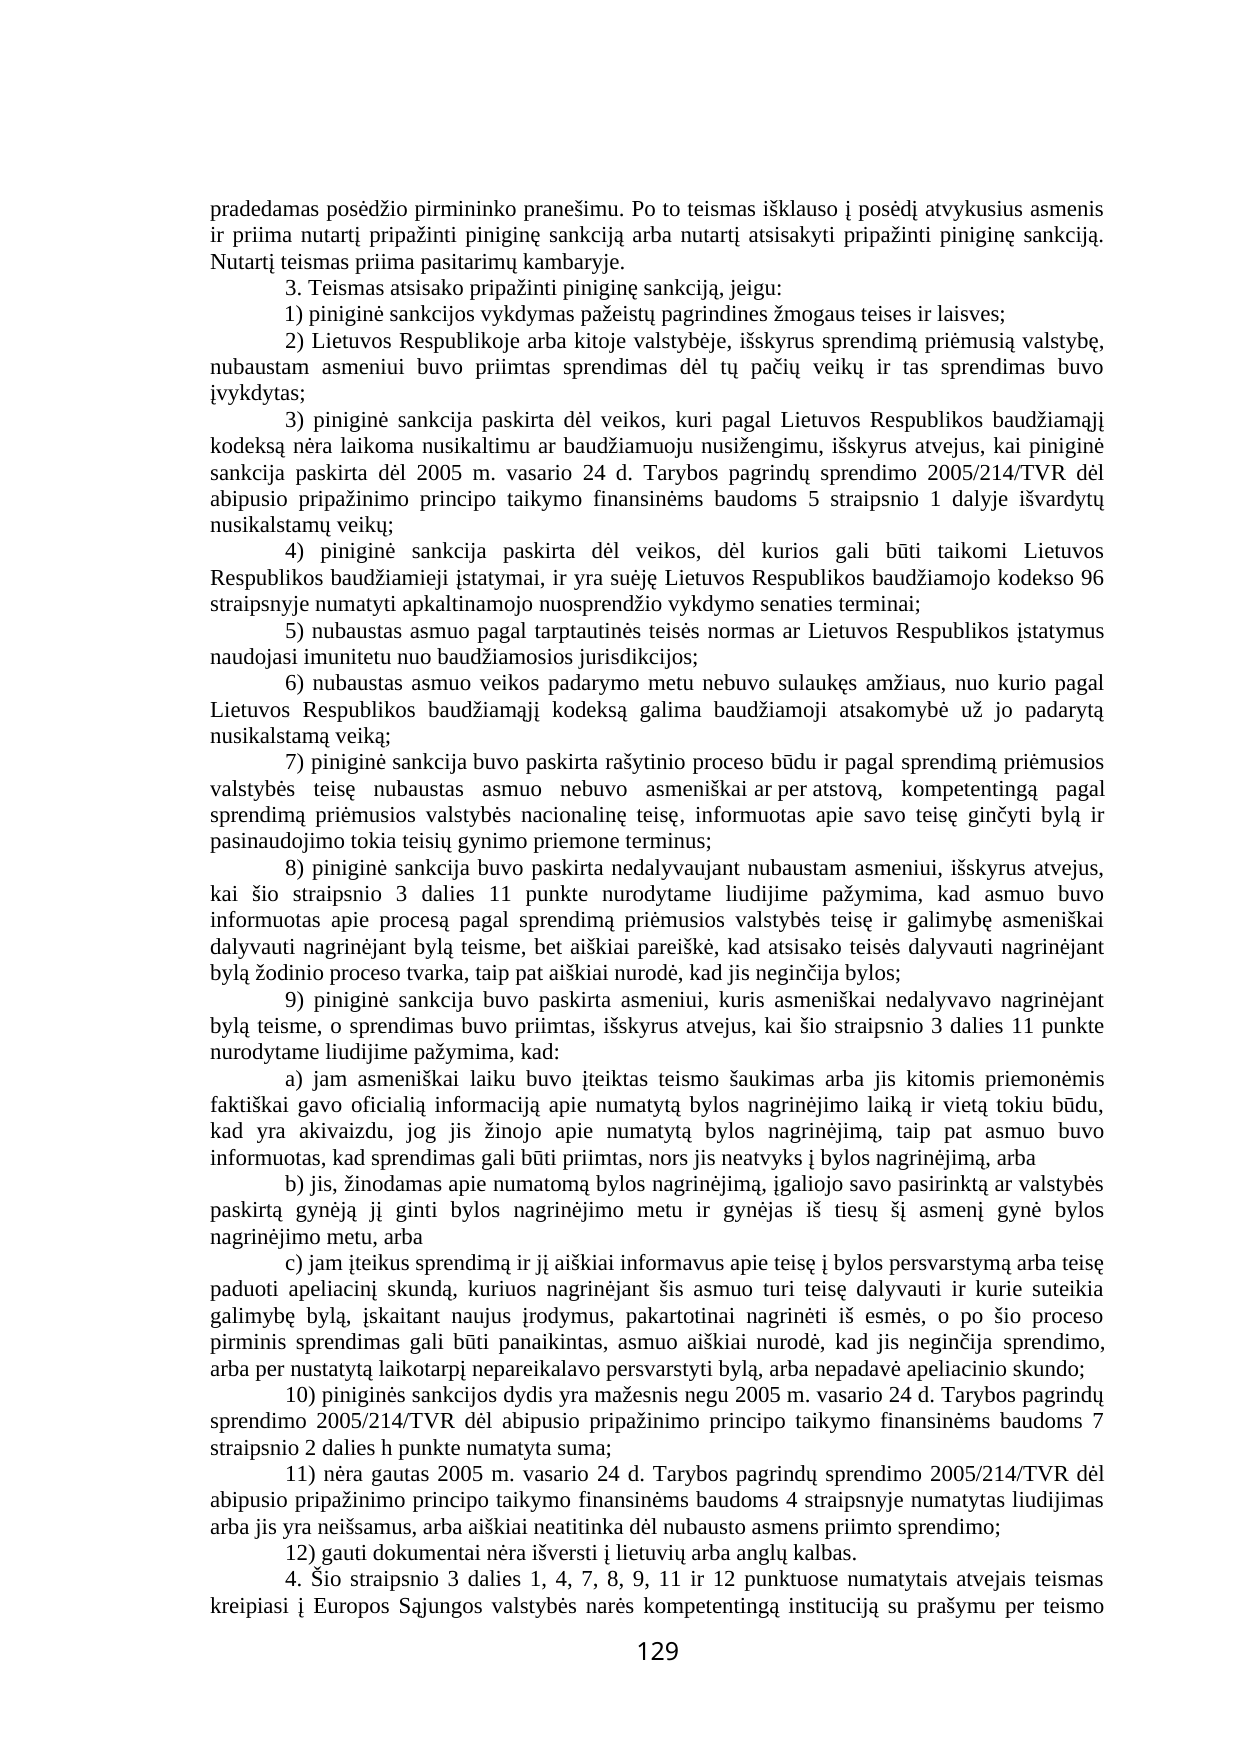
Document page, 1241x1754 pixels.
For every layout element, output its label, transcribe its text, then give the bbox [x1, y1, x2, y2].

text 12) gauti dokumentai nėra išversti į lietuvių arba anglų kalbas. [210, 1539, 1106, 1565]
text 10) piniginės sankcijos dydis yra mažesnis negu 2005 m. vasario 24 d. Tarybos pagrindų sprendimo 2005/214/TVR dėl abipusio pripažinimo principo taikymo finansinėms baudoms 7 straipsnio 2 dalies h punkte numatyta suma; [210, 1381, 1106, 1460]
text 11) nėra gautas 2005 m. vasario 24 d. Tarybos pagrindų sprendimo 2005/214/TVR dėl abipusio pripažinimo principo taikymo finansinėms baudoms 4 straipsnyje numatytas liudijimas arba jis yra neišsamus, arba aiškiai neatitinka dėl nubausto asmens priimto sprendimo; [210, 1460, 1106, 1539]
text 2) Lietuvos Respublikoje arba kitoje valstybėje, išskyrus sprendimą priėmusią valstybę, nubaustam asmeniui buvo priimtas sprendimas dėl tų pačių veikų ir tas sprendimas buvo įvykdytas; [210, 327, 1106, 406]
text 5) nubaustas asmuo pagal tarptautinės teisės normas ar Lietuvos Respublikos įstatymus naudojasi imunitetu nuo baudžiamosios jurisdikcijos; [210, 617, 1106, 669]
text 1) piniginė sankcijos vykdymas pažeistų pagrindines žmogaus teises ir laisves; [210, 300, 1106, 327]
text 9) piniginė sankcija buvo paskirta asmeniui, kuris asmeniškai nedalyvavo nagrinėjant bylą teisme, o sprendimas buvo priimtas, išskyrus atvejus, kai šio straipsnio 3 dalies 11 punkte nurodytame liudijime pažymima, kad: [210, 986, 1106, 1065]
text 7) piniginė sankcija buvo paskirta rašytinio proceso būdu ir pagal sprendimą priėmusios valstybės teisę nubaustas asmuo nebuvo asmeniškai ar per atstovą, kompetentingą pagal sprendimą priėmusios valstybės nacionalinę teisę, informuotas apie savo teisę ginčyti bylą ir pasinaudojimo tokia teisių gynimo priemone terminus; [210, 748, 1106, 854]
text c) jam įteikus sprendimą ir jį aiškiai informavus apie teisę į bylos persvarstymą arba teisę paduoti apeliacinį skundą, kuriuos nagrinėjant šis asmuo turi teisę dalyvauti ir kurie suteikia galimybę bylą, įskaitant naujus įrodymus, pakartotinai nagrinėti iš esmės, o po šio proceso pirminis sprendimas gali būti panaikintas, asmuo aiškiai nurodė, kad jis neginčija sprendimo, arba per nustatytą laikotarpį nepareikalavo persvarstyti bylą, arba nepadavė apeliacinio skundo; [210, 1249, 1106, 1381]
text 3) piniginė sankcija paskirta dėl veikos, kuri pagal Lietuvos Respublikos baudžiamąjį kodeksą nėra laikoma nusikaltimu ar baudžiamuoju nusižengimu, išskyrus atvejus, kai piniginė sankcija paskirta dėl 2005 m. vasario 24 d. Tarybos pagrindų sprendimo 2005/214/TVR dėl abipusio pripažinimo principo taikymo finansinėms baudoms 5 straipsnio 1 dalyje išvardytų nusikalstamų veikų; [210, 406, 1106, 538]
text a) jam asmeniškai laiku buvo įteiktas teismo šaukimas arba jis kitomis priemonėmis faktiškai gavo oficialią informaciją apie numatytą bylos nagrinėjimo laiką ir vietą tokiu būdu, kad yra akivaizdu, jog jis žinojo apie numatytą bylos nagrinėjimą, taip pat asmuo buvo informuotas, kad sprendimas gali būti priimtas, nors jis neatvyks į bylos nagrinėjimą, arba [210, 1065, 1106, 1170]
text 4) piniginė sankcija paskirta dėl veikos, dėl kurios gali būti taikomi Lietuvos Respublikos baudžiamieji įstatymai, ir yra suėję Lietuvos Respublikos baudžiamojo kodekso 96 straipsnyje numatyti apkaltinamojo nuosprendžio vykdymo senaties terminai; [210, 538, 1106, 617]
text 8) piniginė sankcija buvo paskirta nedalyvaujant nubaustam asmeniui, išskyrus atvejus, kai šio straipsnio 3 dalies 11 punkte nurodytame liudijime pažymima, kad asmuo buvo informuotas apie procesą pagal sprendimą priėmusios valstybės teisę ir galimybę asmeniškai dalyvauti nagrinėjant bylą teisme, bet aiškiai pareiškė, kad atsisako teisės dalyvauti nagrinėjant bylą žodinio proceso tvarka, taip pat aiškiai nurodė, kad jis neginčija bylos; [210, 854, 1106, 986]
text 3. Teismas atsisako pripažinti piniginę sankciją, jeigu: [210, 274, 1106, 300]
text pradedamas posėdžio pirmininko pranešimu. Po to teismas išklauso į posėdį atvykusius asmenis ir priima nutartį pripažinti piniginę sankciją arba nutartį atsisakyti pripažinti piniginę sankciją. Nutartį teismas priima pasitarimų kambaryje. [210, 195, 1106, 274]
text 6) nubaustas asmuo veikos padarymo metu nebuvo sulaukęs amžiaus, nuo kurio pagal Lietuvos Respublikos baudžiamąjį kodeksą galima baudžiamoji atsakomybė už jo padarytą nusikalstamą veiką; [210, 669, 1106, 748]
text b) jis, žinodamas apie numatomą bylos nagrinėjimą, įgaliojo savo pasirinktą ar valstybės paskirtą gynėją jį ginti bylos nagrinėjimo metu ir gynėjas iš tiesų šį asmenį gynė bylos nagrinėjimo metu, arba [210, 1170, 1106, 1249]
text 4. Šio straipsnio 3 dalies 1, 4, 7, 8, 9, 11 ir 12 punktuose numatytais atvejais teismas kreipiasi į Europos Sąjungos valstybės narės kompetentingą instituciją su prašymu per teismo [210, 1565, 1106, 1618]
